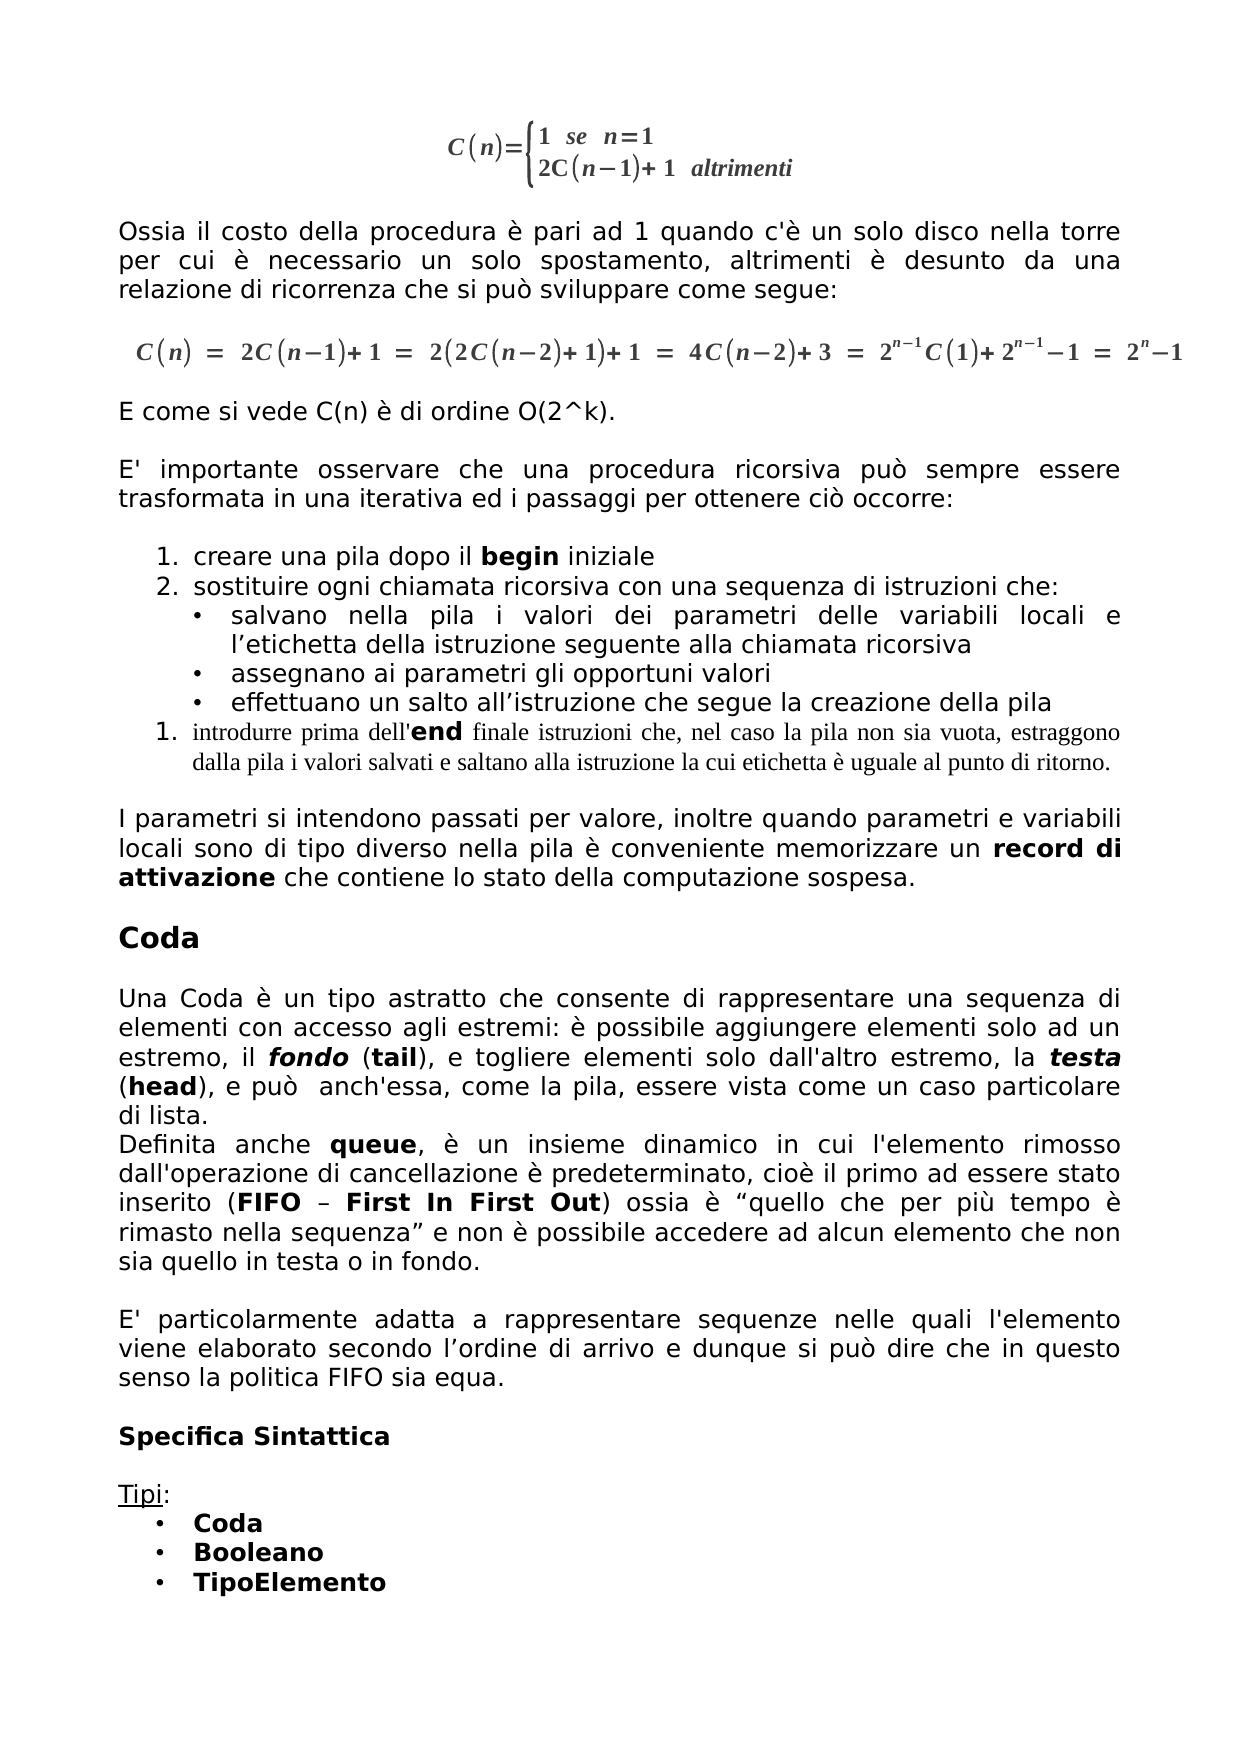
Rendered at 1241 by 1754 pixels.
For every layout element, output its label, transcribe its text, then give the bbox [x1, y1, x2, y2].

text E come si vede C(n) è di ordine O(2^k). [118, 397, 1122, 426]
text Ossia il costo della procedura è pari ad 1 quando c'è un solo disco nella torre per cui è necessario un solo spostamento, altrimenti è desunto da una relazione di ricorrenza che si può sviluppare come segue: [118, 217, 1122, 305]
text Specifica Sintattica [118, 1422, 1122, 1451]
text Definita anche queue, è un insieme dinamico in cui l'elemento rimosso dall'operazione di cancellazione è predeterminato, cioè il primo ad essere stato inserito (FIFO – First In First Out) ossia è “quello che per più tempo è rimasto nella sequenza” e non è possibile accedere ad alcun elemento che non sia quello in testa o in fondo. [118, 1130, 1122, 1276]
list salvano nella pila i valori dei parametri delle variabili locali e l’etichetta della istruzione seguente alla chiamata ricorsiva [193, 601, 1122, 659]
text I parametri si intendono passati per valore, inoltre quando parametri e variabili locali sono di tipo diverso nella pila è conveniente memorizzare un record di attivazione che contiene lo stato della computazione sospesa. [118, 805, 1122, 892]
list introdurre prima dell'end finale istruzioni che, nel caso la pila non sia vuota, estraggono dalla pila i valori salvati e saltano alla istruzione la cui etichetta è uguale al punto di ritorno. [154, 717, 1122, 776]
list Coda [156, 1509, 1122, 1539]
list creare una pila dopo il begin iniziale [156, 542, 1122, 572]
list effettuano un salto all’istruzione che segue la creazione della pila [193, 688, 1122, 717]
list Booleano [156, 1539, 1122, 1568]
list TipoElemento [156, 1568, 1122, 1597]
text E' particolarmente adatta a rappresentare sequenze nelle quali l'elemento viene elaborato secondo l’ordine di arrivo e dunque si può dire che in questo senso la politica FIFO sia equa. [118, 1305, 1122, 1393]
list sostituire ogni chiamata ricorsiva con una sequenza di istruzioni che: [156, 572, 1122, 601]
text E' importante osservare che una procedura ricorsiva può sempre essere trasformata in una iterativa ed i passaggi per ottenere ciò occorre: [118, 455, 1122, 513]
list assegnano ai parametri gli opportuni valori [193, 659, 1122, 688]
text Coda [118, 921, 1122, 955]
text Tipi: [118, 1480, 1122, 1509]
text Una Coda è un tipo astratto che consente di rappresentare una sequenza di elementi con accesso agli estremi: è possibile aggiungere elementi solo ad un estremo, il fondo (tail), e togliere elementi solo dall'altro estremo, la testa (head), e può anch'essa, come la pila, essere vista come un caso particolare di lista. [118, 984, 1122, 1130]
